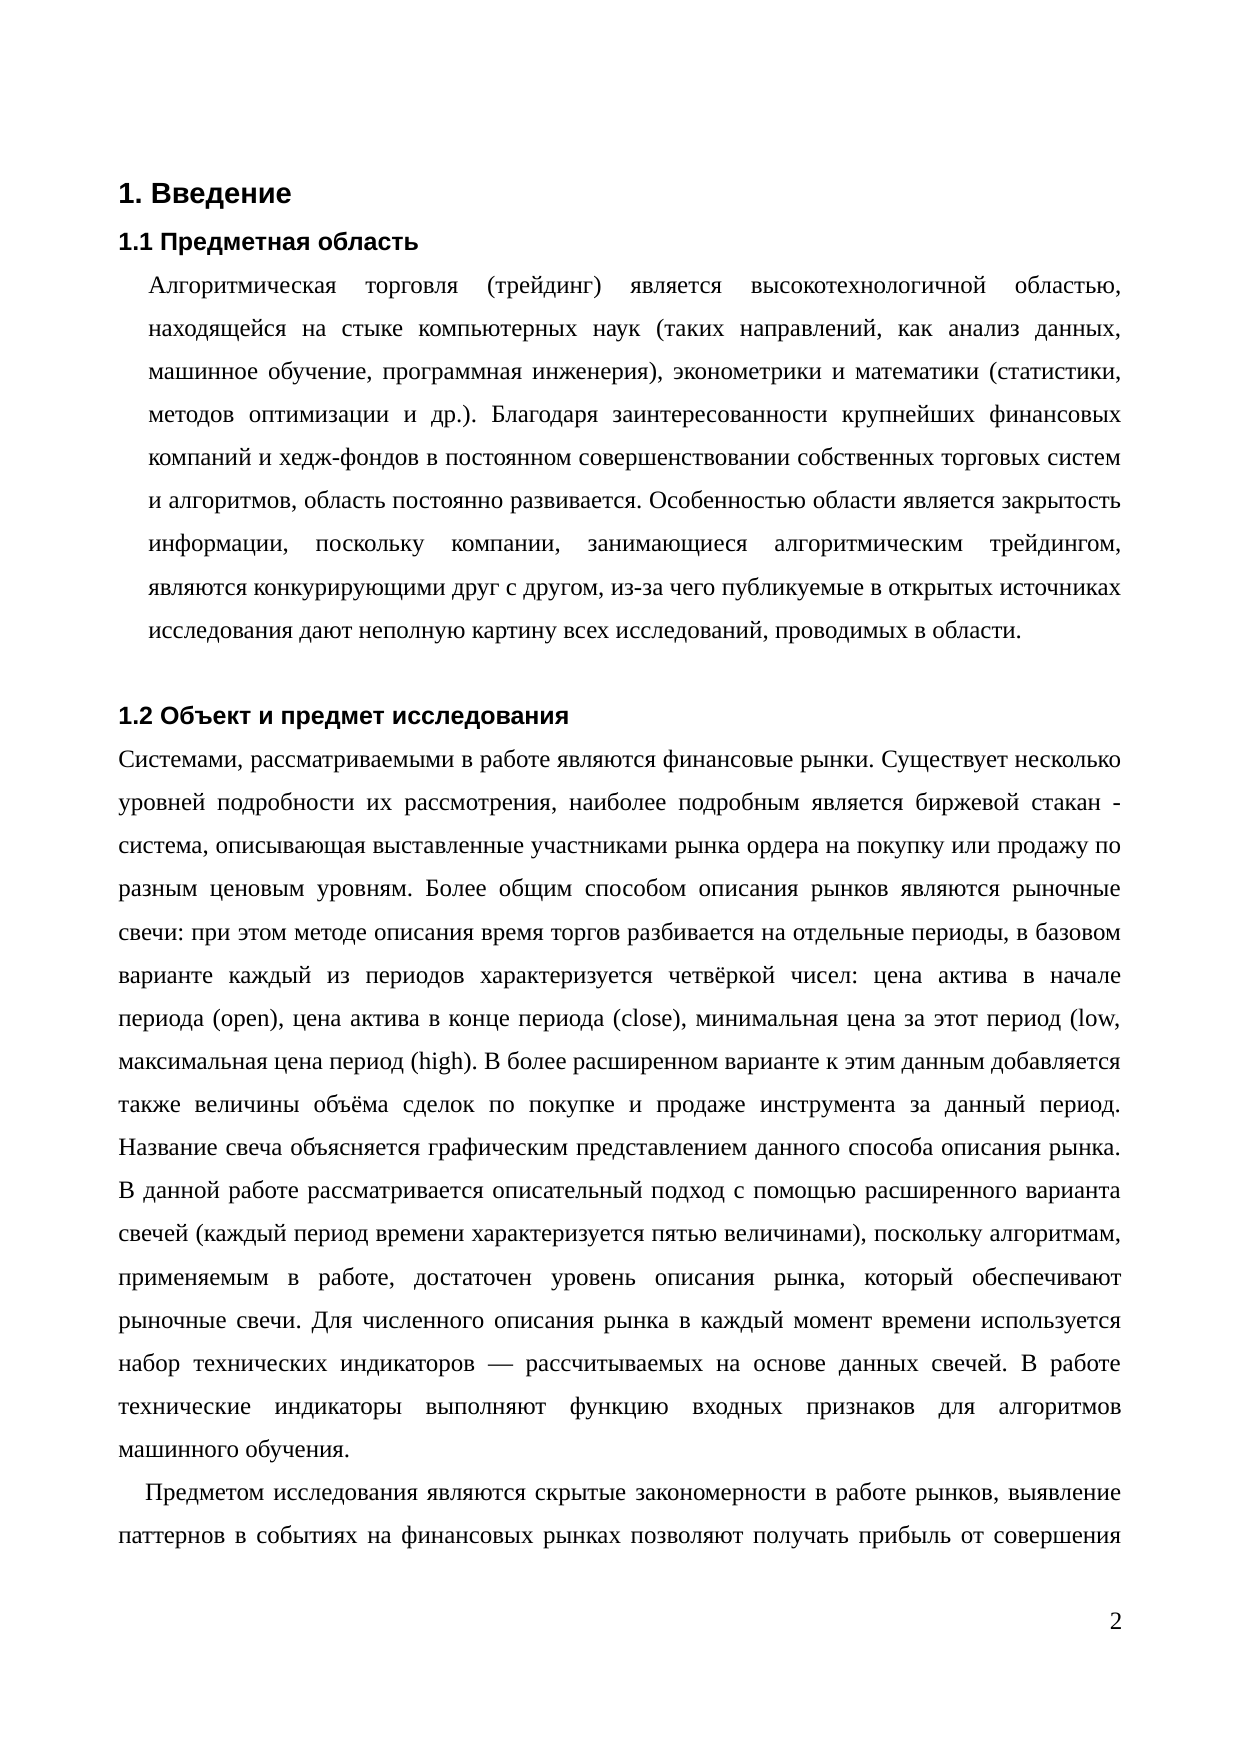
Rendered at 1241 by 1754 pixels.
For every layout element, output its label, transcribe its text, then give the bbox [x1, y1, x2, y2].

list Предметная область [118, 227, 1122, 255]
list Предметом исследования являются скрытые закономерности в работе рынков, выявление паттернов в событиях на финансовых рынках позволяют получать прибыль от совершения [118, 1477, 1122, 1549]
list Алгоритмическая торговля (трейдинг) является высокотехнологичной областью, находящейся на стыке компьютерных наук (таких направлений, как анализ данных, машинное обучение, программная инженерия), эконометрики и математики (статистики, методов оптимизации и др.). Благодаря заинтересованности крупнейших финансовых компаний и хедж-фондов в постоянном совершенствовании собственных торговых систем и алгоритмов, область постоянно развивается. Особенностью области является закрытость информации, поскольку компании, занимающиеся алгоритмическим трейдингом, являются конкурирующими друг с другом, из-за чего публикуемые в открытых источниках исследования дают неполную картину всех исследований, проводимых в области. [148, 270, 1122, 643]
list Введение [118, 176, 1122, 210]
list Системами, рассматриваемыми в работе являются финансовые рынки. Существует несколько уровней подробности их рассмотрения, наиболее подробным является биржевой стакан - система, описывающая выставленные участниками рынка ордера на покупку или продажу по разным ценовым уровням. Более общим способом описания рынков являются рыночные свечи: при этом методе описания время торгов разбивается на отдельные периоды, в базовом варианте каждый из периодов характеризуется четвёркой чисел: цена актива в начале периода (open), цена актива в конце периода (close), минимальная цена за этот период (low, максимальная цена период (high). В более расширенном варианте к этим данным добавляется также величины объёма сделок по покупке и продаже инструмента за данный период. Название свеча объясняется графическим представлением данного способа описания рынка. В данной работе рассматривается описательный подход с помощью расширенного варианта свечей (каждый период времени характеризуется пятью величинами), поскольку алгоритмам, применяемым в работе, достаточен уровень описания рынка, который обеспечивают рыночные свечи. Для численного описания рынка в каждый момент времени используется набор технических индикаторов — рассчитываемых на основе данных свечей. В работе технические индикаторы выполняют функцию входных признаков для алгоритмов машинного обучения. [118, 744, 1122, 1463]
list Объект и предмет исследования [118, 701, 1122, 730]
